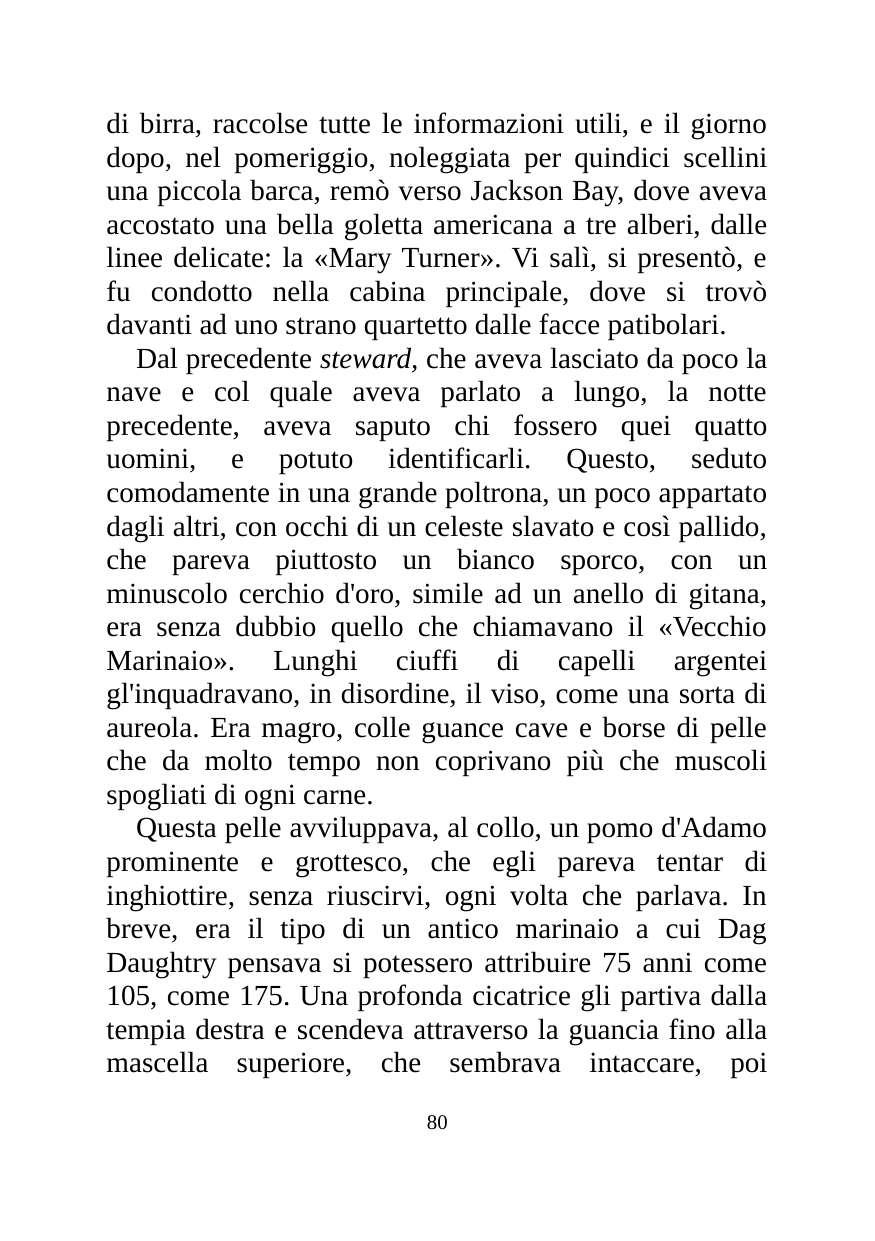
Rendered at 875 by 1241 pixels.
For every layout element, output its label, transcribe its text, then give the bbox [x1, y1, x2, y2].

text Questa pelle avviluppava, al collo, un pomo d'Adamo prominente e grottesco, che egli pareva tentar di inghiottire, senza riuscirvi, ogni volta che parlava. In breve, era il tipo di un antico marinaio a cui Dag Daughtry pensava si potessero attribuire 75 anni come 105, come 175. Una profonda cicatrice gli partiva dalla tempia destra e scendeva attraverso la guancia fino alla mascella superiore, che sembrava intaccare, poi [106, 811, 768, 1079]
text Dal precedente steward, che aveva lasciato da poco la nave e col quale aveva parlato a lungo, la notte precedente, aveva saputo chi fossero quei quatto uomini, e potuto identificarli. Questo, seduto comodamente in una grande poltrona, un poco appartato dagli altri, con occhi di un celeste slavato e così pallido, che pareva piuttosto un bianco sporco, con un minuscolo cerchio d'oro, simile ad un anello di gitana, era senza dubbio quello che chiamavano il «Vecchio Marinaio». Lunghi ciuffi di capelli argentei gl'inquadravano, in disordine, il viso, come una sorta di aureola. Era magro, colle guance cave e borse di pelle che da molto tempo non coprivano più che muscoli spogliati di ogni carne. [106, 341, 768, 811]
text di birra, raccolse tutte le informazioni utili, e il giorno dopo, nel pomeriggio, noleggiata per quindici scellini una piccola barca, remò verso Jackson Bay, dove aveva accostato una bella goletta americana a tre alberi, dalle linee delicate: la «Mary Turner». Vi salì, si presentò, e fu condotto nella cabina principale, dove si trovò davanti ad uno strano quartetto dalle facce patibolari. [106, 106, 768, 341]
